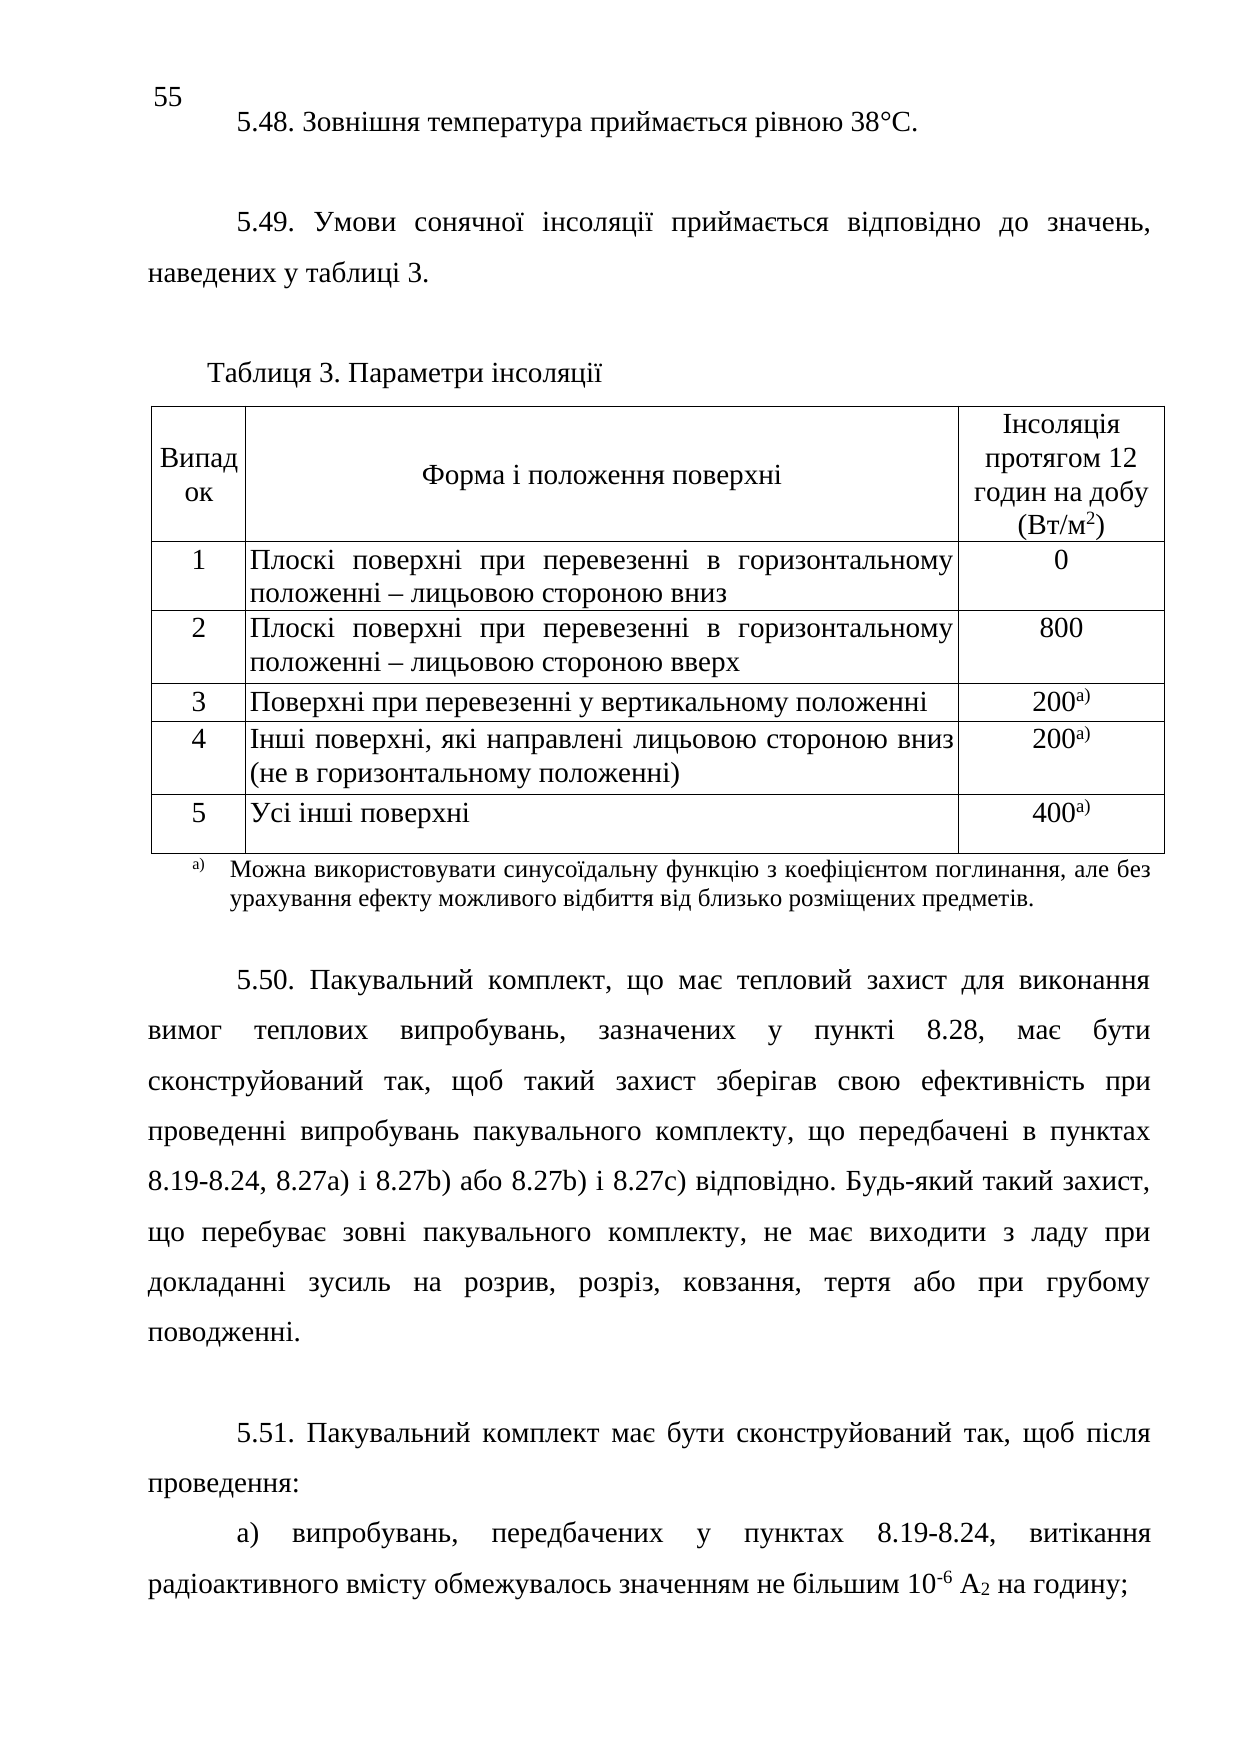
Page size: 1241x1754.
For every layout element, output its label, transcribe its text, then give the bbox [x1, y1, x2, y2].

text 5.48. Зовнішня температура приймається рівною 38°С. [182, 104, 1152, 137]
text 5.50. Пакувальний комплект, що має тепловий захист для виконання вимог теплових випробувань, зазначених у пункті 8.28, має бути сконструйований так, щоб такий захист зберігав свою ефективність при проведенні випробувань пакувального комплекту, що передбачені в пунктах 8.19-8.24, 8.27а) і 8.27b) або 8.27b) і 8.27с) відповідно. Будь-який такий захист, що перебуває зовні пакувального комплекту, не має виходити з ладу при докладанні зусиль на розрив, розріз, ковзання, тертя або при грубому поводженні. [148, 962, 1152, 1348]
text Таблиця 3. Параметри інсоляції [148, 355, 1152, 389]
table_header Інсоляція протягом 12 годин на добу (Вт/м2) [959, 407, 1164, 541]
table_cell Поверхні при перевезенні у вертикальному положенні [246, 684, 958, 721]
text а) випробувань, передбачених у пунктах 8.19-8.24, витікання радіоактивного вмісту обмежувалось значенням не більшим 10-6 А2 на годину; [148, 1516, 1152, 1599]
table_header Форма і положення поверхні [246, 407, 958, 541]
table_cell 0 [959, 542, 1164, 609]
table_cell 3 [152, 684, 245, 721]
table_cell 200a) [959, 722, 1164, 794]
table_cell 1 [152, 542, 245, 609]
table_header Випадок [152, 407, 245, 541]
table_cell 4 [152, 722, 245, 794]
table_cell 400a) [959, 795, 1164, 853]
table_cell Плоскі поверхні при перевезенні в горизонтальному положенні – лицьовою стороною вниз [246, 542, 958, 609]
table_cell Інші поверхні, які направлені лицьовою стороною вниз (не в горизонтальному положенні) [246, 722, 958, 794]
table_cell 800 [959, 611, 1164, 683]
table_cell 200a) [959, 684, 1164, 721]
table_cell Плоскі поверхні при перевезенні в горизонтальному положенні – лицьовою стороною вверх [246, 611, 958, 683]
text 5.49. Умови сонячної інсоляції приймається відповідно до значень, наведених у таблиці 3. [148, 204, 1152, 288]
text 5.51. Пакувальний комплект має бути сконструйований так, щоб після проведення: [148, 1415, 1152, 1499]
table_cell 5 [152, 795, 245, 853]
table_cell Усі інші поверхні [246, 795, 958, 853]
table_cell 2 [152, 611, 245, 683]
list Можна використовувати синусоїдальну функцію з коефіцієнтом поглинання, але без урахування ефекту можливого відбиття від близько розміщених предметів. [192, 854, 1152, 912]
